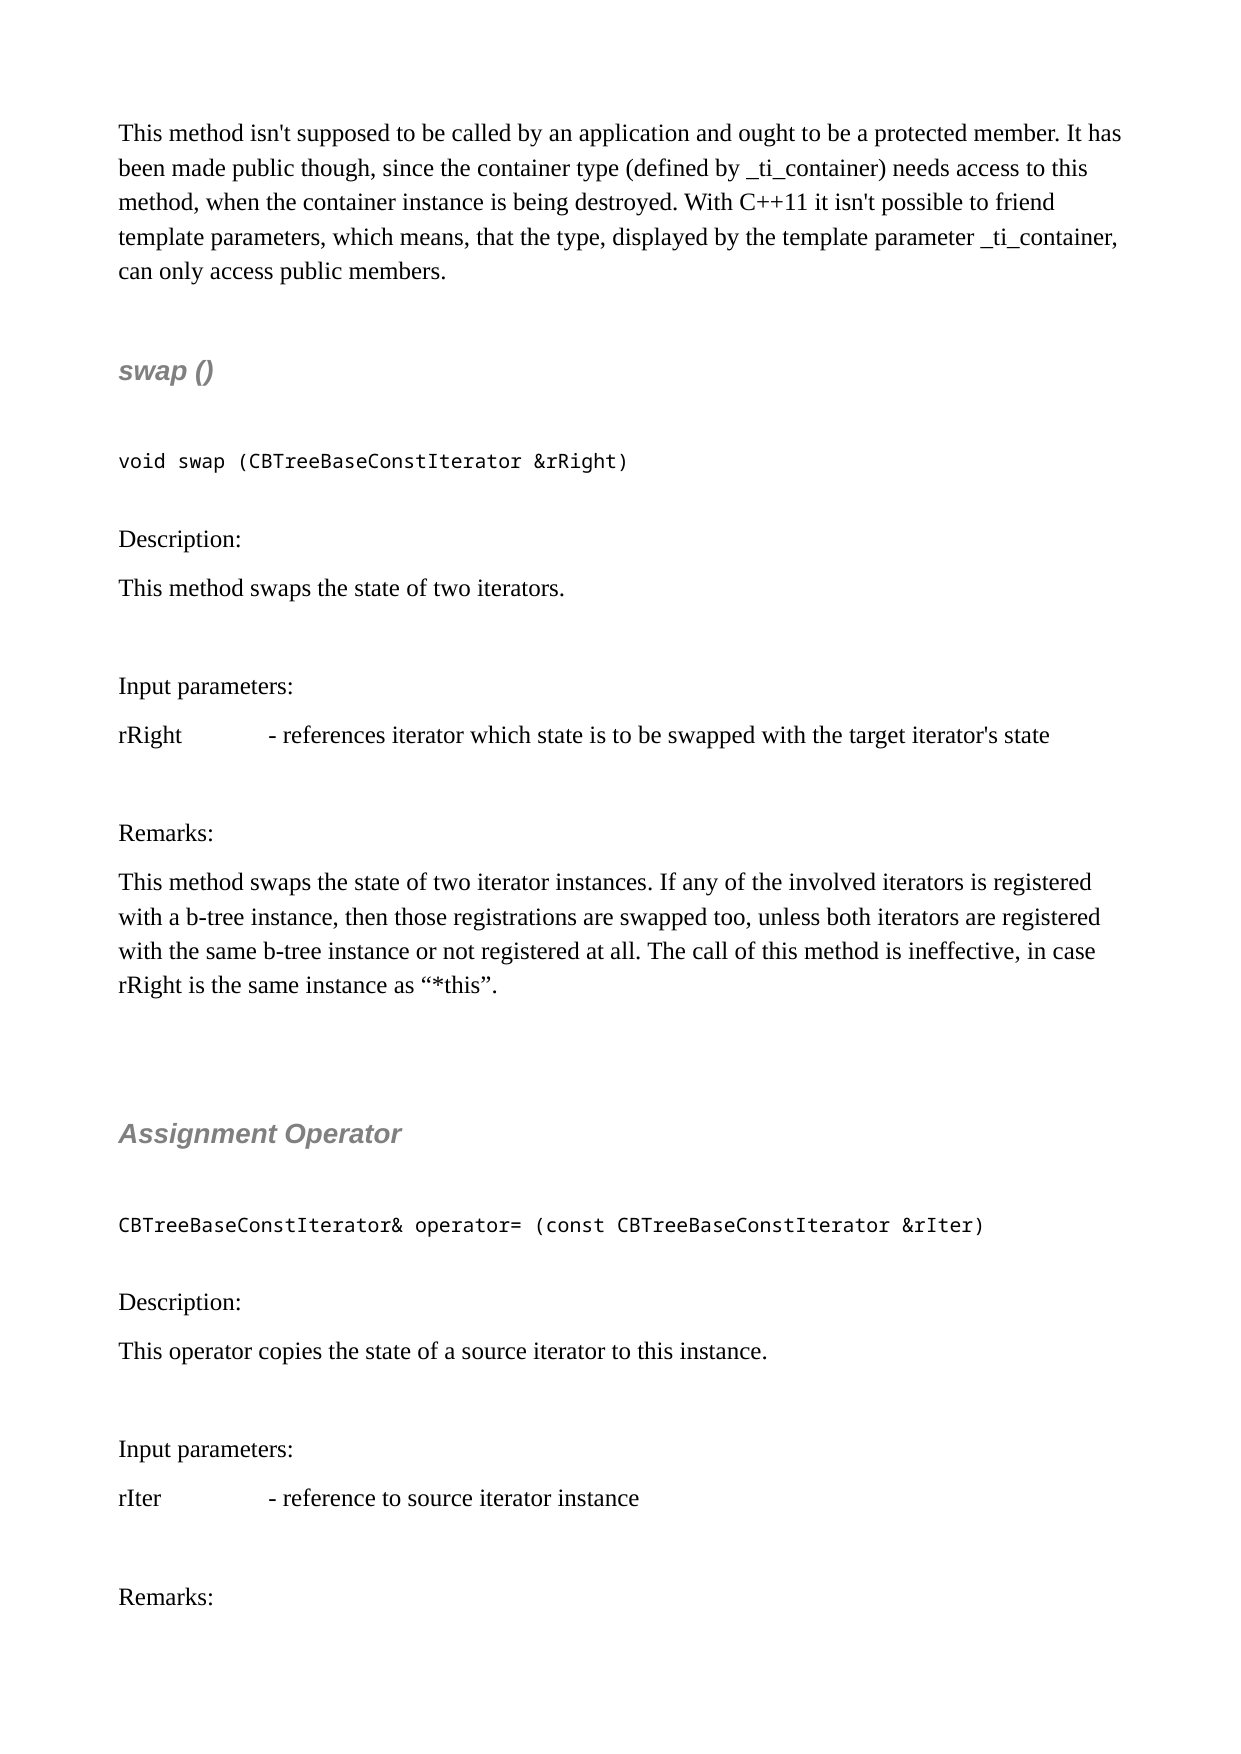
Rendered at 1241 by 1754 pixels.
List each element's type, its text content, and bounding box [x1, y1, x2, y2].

text Remarks: [118, 818, 1122, 847]
text Remarks: [118, 1582, 1122, 1610]
subtitle Assignment Operator [118, 1118, 1122, 1149]
text This method swaps the state of two iterator instances. If any of the involved iterators is registered with a b-tree instance, then those registrations are swapped too, unless both iterators are registered with the same b-tree instance or not registered at all. The call of this method is ineffective, in case rRight is the same instance as “*this”. [118, 867, 1122, 999]
text rIter - reference to source iterator instance [118, 1483, 1122, 1512]
text Input parameters: [118, 1434, 1122, 1463]
text This method swaps the state of two iterators. [118, 573, 1122, 601]
text rRight - references iterator which state is to be swapped with the target iterator's state [118, 720, 1122, 749]
text This method isn't supposed to be called by an application and ought to be a protected member. It has been made public though, since the container type (defined by _ti_container) needs access to this method, when the container instance is being destroyed. With C++11 it isn't possible to friend template parameters, which means, that the type, displayed by the template parameter _ti_container, can only access public members. [118, 118, 1122, 285]
text void swap (CBTreeBaseConstIterator &rRight) [118, 448, 1122, 474]
text This operator copies the state of a source iterator to this instance. [118, 1336, 1122, 1365]
text Description: [118, 1287, 1122, 1316]
subtitle swap () [118, 354, 1122, 386]
text CBTreeBaseConstIterator& operator= (const CBTreeBaseConstIterator &rIter) [118, 1211, 1122, 1238]
text Description: [118, 524, 1122, 552]
text Input parameters: [118, 671, 1122, 699]
